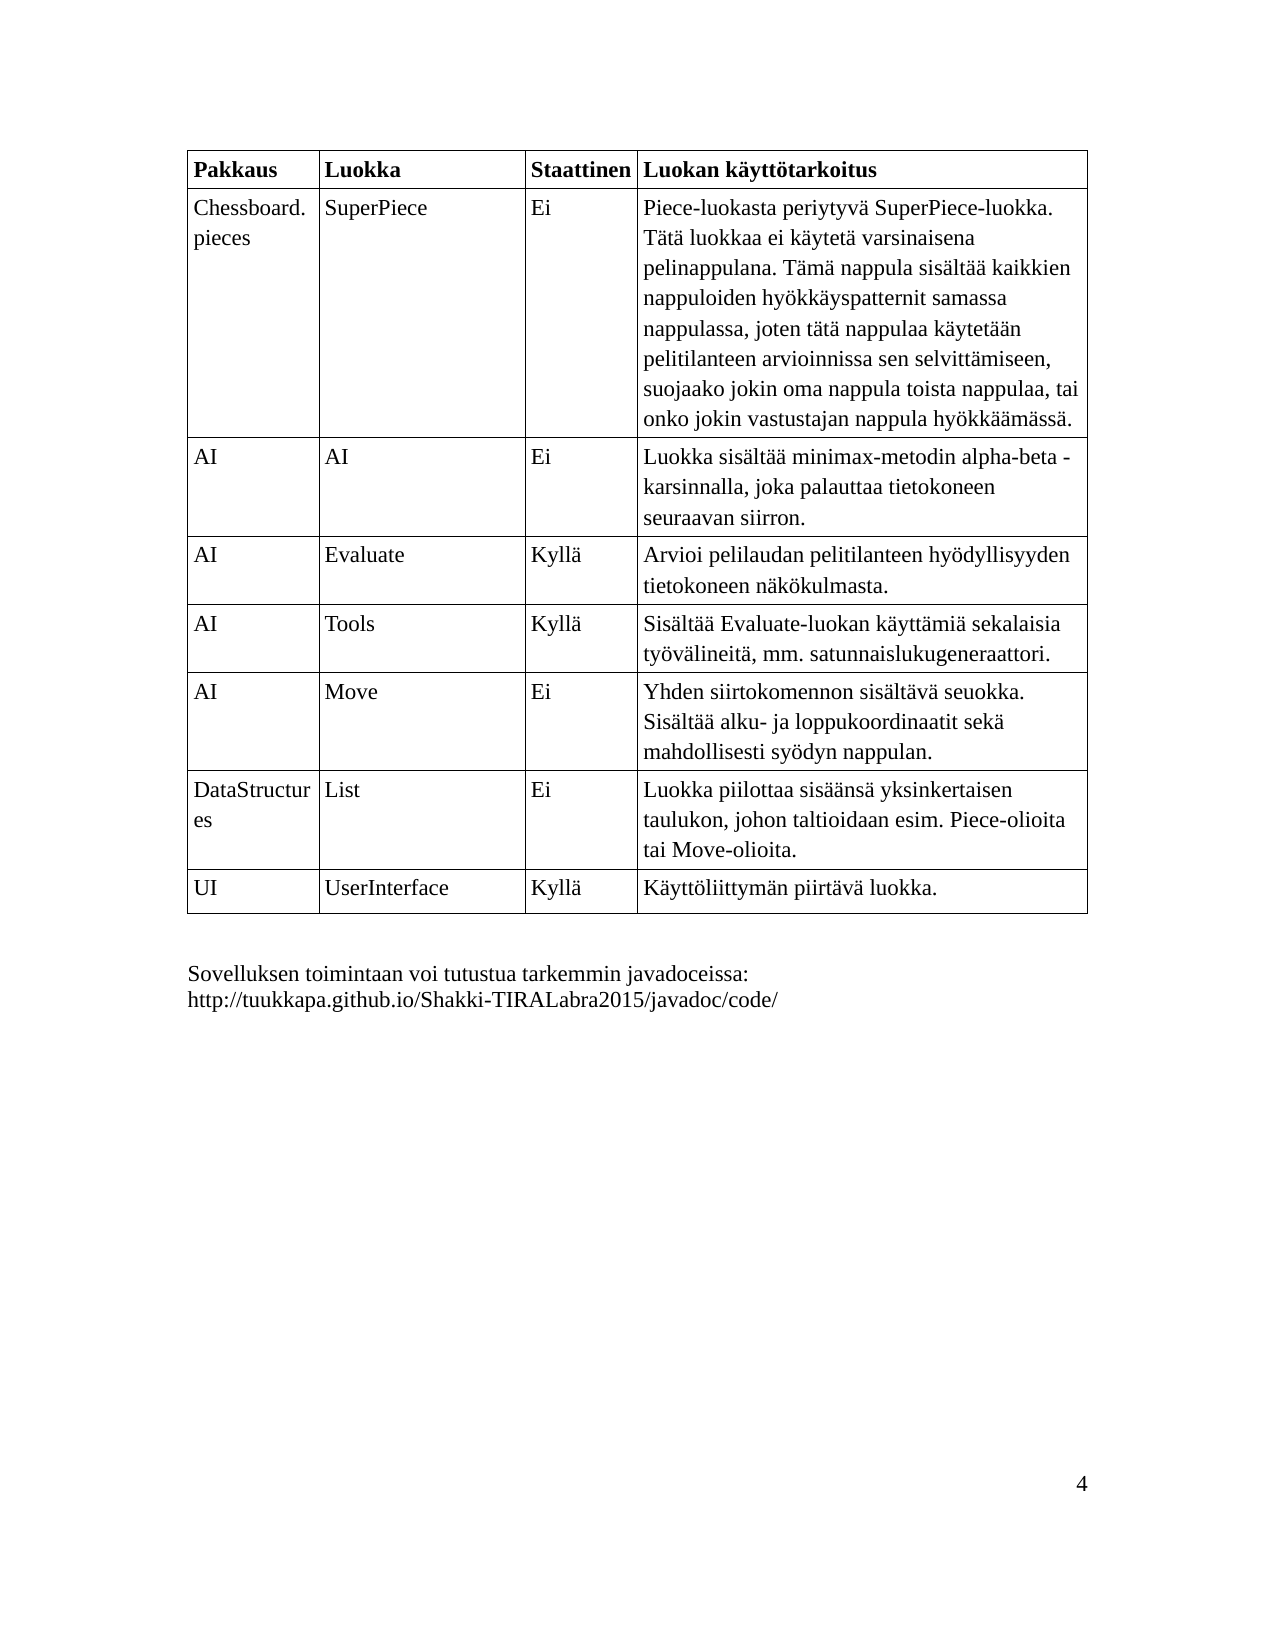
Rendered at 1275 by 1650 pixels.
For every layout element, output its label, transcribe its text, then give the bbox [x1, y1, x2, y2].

table_cell AI [188, 438, 319, 536]
table_header Luokka [320, 151, 525, 188]
table_cell Luokka piilottaa sisäänsä yksinkertaisen taulukon, johon taltioidaan esim. Piece-olioita tai Move-olioita. [638, 771, 1087, 868]
table_cell Tools [320, 605, 525, 672]
table_cell Arvioi pelilaudan pelitilanteen hyödyllisyyden tietokoneen näkökulmasta. [638, 537, 1087, 604]
table_cell UserInterface [320, 870, 525, 913]
table_cell DataStructures [188, 771, 319, 868]
table_cell Sisältää Evaluate-luokan käyttämiä sekalaisia työvälineitä, mm. satunnaislukugeneraattori. [638, 605, 1087, 672]
table_cell UI [188, 870, 319, 913]
table_cell Yhden siirtokomennon sisältävä seuokka. Sisältää alku- ja loppukoordinaatit sekä mahdollisesti syödyn nappulan. [638, 673, 1087, 770]
table_cell Ei [526, 771, 637, 868]
table_cell AI [188, 605, 319, 672]
table_cell Ei [526, 673, 637, 770]
table_cell Chessboard.pieces [188, 189, 319, 437]
table_header Luokan käyttötarkoitus [638, 151, 1087, 188]
table_cell Kyllä [526, 537, 637, 604]
table_cell AI [188, 673, 319, 770]
table_cell Kyllä [526, 870, 637, 913]
table_cell Evaluate [320, 537, 525, 604]
table_cell Piece-luokasta periytyvä SuperPiece-luokka. Tätä luokkaa ei käytetä varsinaisena pelinappulana. Tämä nappula sisältää kaikkien nappuloiden hyökkäyspatternit samassa nappulassa, joten tätä nappulaa käytetään pelitilanteen arvioinnissa sen selvittämiseen, suojaako jokin oma nappula toista nappulaa, tai onko jokin vastustajan nappula hyökkäämässä. [638, 189, 1087, 437]
table_cell Ei [526, 438, 637, 536]
table_cell Luokka sisältää minimax-metodin alpha-beta -karsinnalla, joka palauttaa tietokoneen seuraavan siirron. [638, 438, 1087, 536]
table_cell Kyllä [526, 605, 637, 672]
table_cell Käyttöliittymän piirtävä luokka. [638, 870, 1087, 913]
table_header Staattinen [526, 151, 637, 188]
table_cell SuperPiece [320, 189, 525, 437]
table_cell AI [320, 438, 525, 536]
table_cell Ei [526, 189, 637, 437]
table_cell AI [188, 537, 319, 604]
text Sovelluksen toimintaan voi tutustua tarkemmin javadoceissa: http://tuukkapa.github.io/Shakki-TIRALabra2015/javadoc/code/ [187, 960, 1087, 1013]
table_cell Move [320, 673, 525, 770]
table_cell List [320, 771, 525, 868]
table_header Pakkaus [188, 151, 319, 188]
